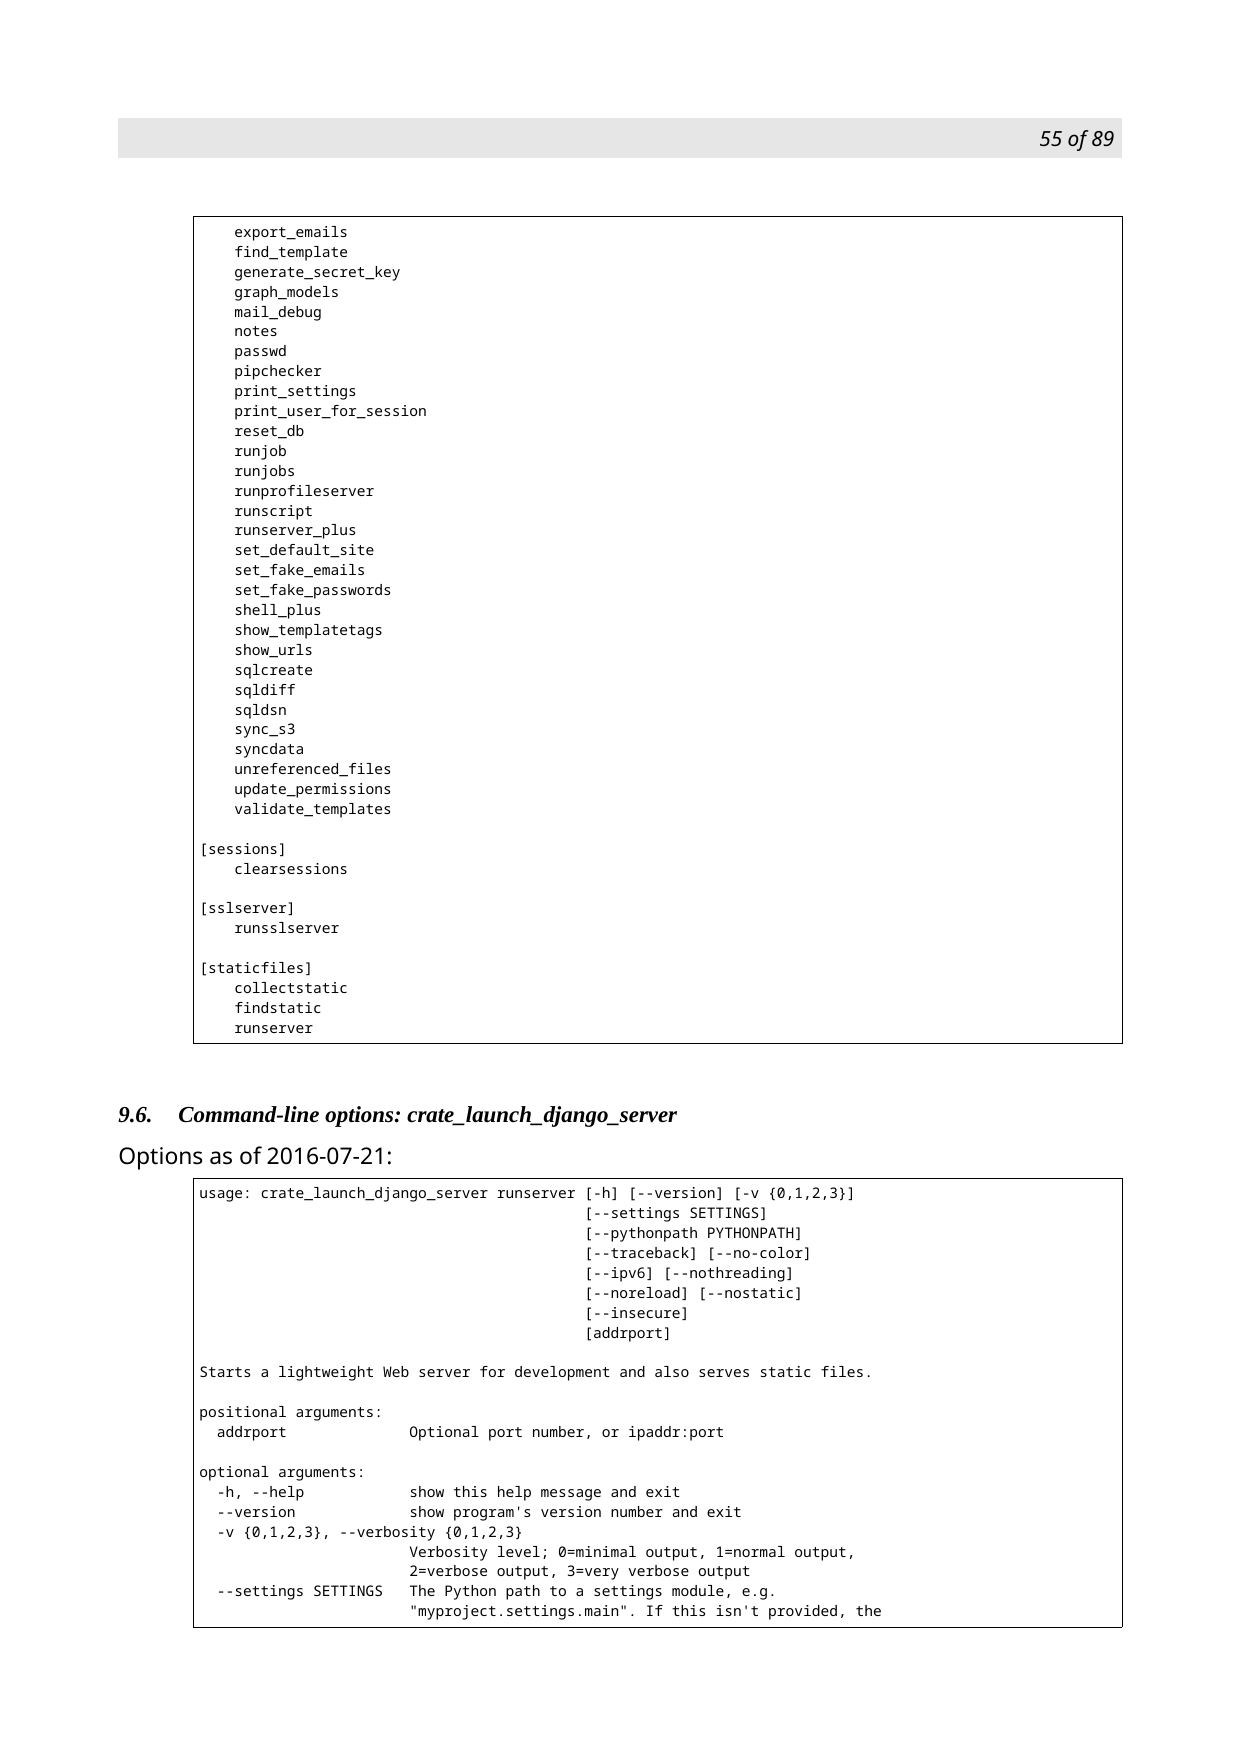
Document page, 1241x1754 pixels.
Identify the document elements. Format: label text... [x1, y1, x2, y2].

text Options as of 2016-07-21: [118, 1140, 1122, 1171]
table_header export_emails find_template generate_secret_key graph_models mail_debug notes passwd pipchecker print_settings print_user_for_session reset_db runjob runjobs runprofileserver runscript runserver_plus set_default_site set_fake_emails set_fake_passwords shell_plus show_templatetags show_urls sqlcreate sqldiff sqldsn sync_s3 syncdata unreferenced_files update_permissions validate_templates [sessions] clearsessions [sslserver] runsslserver [staticfiles] collectstatic findstatic runserver [194, 217, 1122, 1043]
table_header usage: crate_launch_django_server runserver [-h] [--version] [-v {0,1,2,3}] [--settings SETTINGS] [--pythonpath PYTHONPATH] [--traceback] [--no-color] [--ipv6] [--nothreading] [--noreload] [--nostatic] [--insecure] [addrport] Starts a lightweight Web server for development and also serves static files. positional arguments: addrport Optional port number, or ipaddr:port optional arguments: -h, --help show this help message and exit --version show program's version number and exit -v {0,1,2,3}, --verbosity {0,1,2,3} Verbosity level; 0=minimal output, 1=normal output, 2=verbose output, 3=very verbose output --settings SETTINGS The Python path to a settings module, e.g. "myproject.settings.main". If this isn't provided, the [194, 1179, 1122, 1627]
subtitle Command-line options: crate_launch_django_server [118, 1101, 1122, 1128]
